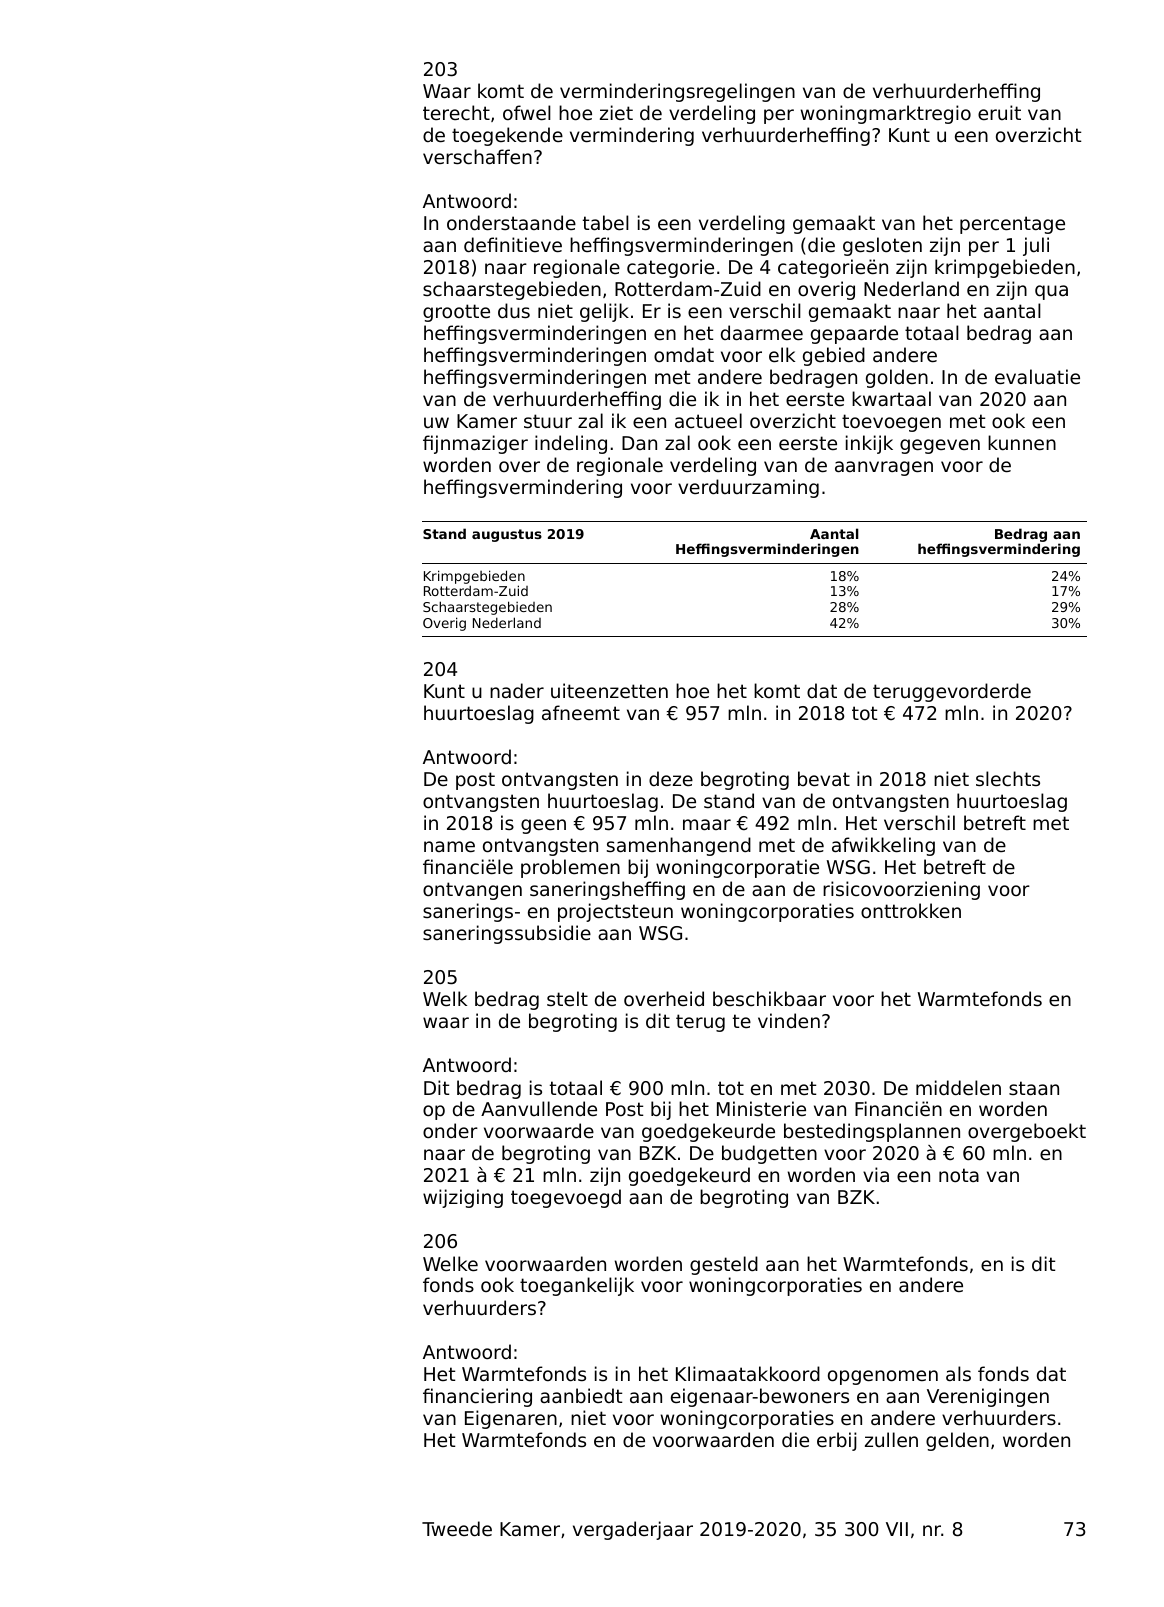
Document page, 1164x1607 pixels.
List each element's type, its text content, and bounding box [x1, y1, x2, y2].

table_cell 28% [644, 600, 865, 616]
table_cell Schaarstegebieden [422, 600, 644, 616]
text Antwoord: [422, 747, 1087, 769]
text Waar komt de verminderingsregelingen van de verhuurderheffing terecht, ofwel hoe ziet de verdeling per woningmarktregio eruit van de toegekende vermindering verhuurderheffing? Kunt u een overzicht verschaffen? [422, 81, 1087, 169]
text 204 [422, 659, 1087, 681]
table_cell 13% [644, 584, 865, 600]
text Welk bedrag stelt de overheid beschikbaar voor het Warmtefonds en waar in de begroting is dit terug te vinden? [422, 989, 1087, 1033]
table_header Bedrag aan heffingsvermindering [865, 522, 1087, 563]
table_cell 18% [644, 564, 865, 584]
text Antwoord: [422, 1342, 1087, 1363]
table_cell 30% [865, 616, 1087, 636]
text 205 [422, 967, 1087, 989]
text Kunt u nader uiteenzetten hoe het komt dat de teruggevorderde huurtoeslag afneemt van € 957 mln. in 2018 tot € 472 mln. in 2020? [422, 681, 1087, 725]
text Dit bedrag is totaal € 900 mln. tot en met 2030. De middelen staan op de Aanvullende Post bij het Ministerie van Financiën en worden onder voorwaarde van goedgekeurde bestedingsplannen overgeboekt naar de begroting van BZK. De budgetten voor 2020 à € 60 mln. en 2021 à € 21 mln. zijn goedgekeurd en worden via een nota van wijziging toegevoegd aan de begroting van BZK. [422, 1077, 1087, 1209]
table_header Aantal Heffingsverminderingen [644, 522, 865, 563]
table_cell 17% [865, 584, 1087, 600]
table_cell 29% [865, 600, 1087, 616]
text 203 [422, 59, 1087, 81]
table_cell Krimpgebieden [422, 564, 644, 584]
text De post ontvangsten in deze begroting bevat in 2018 niet slechts ontvangsten huurtoeslag. De stand van de ontvangsten huurtoeslag in 2018 is geen € 957 mln. maar € 492 mln. Het verschil betreft met name ontvangsten samenhangend met de afwikkeling van de financiële problemen bij woningcorporatie WSG. Het betreft de ontvangen saneringsheffing en de aan de risicovoorziening voor sanerings- en projectsteun woningcorporaties onttrokken saneringssubsidie aan WSG. [422, 769, 1087, 945]
text 206 [422, 1231, 1087, 1253]
text Antwoord: [422, 191, 1087, 213]
table_header Stand augustus 2019 [422, 522, 644, 563]
text Het Warmtefonds is in het Klimaatakkoord opgenomen als fonds dat financiering aanbiedt aan eigenaar-bewoners en aan Verenigingen van Eigenaren, niet voor woningcorporaties en andere verhuurders. Het Warmtefonds en de voorwaarden die erbij zullen gelden, worden [422, 1363, 1087, 1451]
text Welke voorwaarden worden gesteld aan het Warmtefonds, en is dit fonds ook toegankelijk voor woningcorporaties en andere verhuurders? [422, 1253, 1087, 1319]
table_cell Rotterdam-Zuid [422, 584, 644, 600]
table_cell 24% [865, 564, 1087, 584]
text Antwoord: [422, 1055, 1087, 1077]
table_cell 42% [644, 616, 865, 636]
text In onderstaande tabel is een verdeling gemaakt van het percentage aan definitieve heffingsverminderingen (die gesloten zijn per 1 juli 2018) naar regionale categorie. De 4 categorieën zijn krimpgebieden, schaarstegebieden, Rotterdam-Zuid en overig Nederland en zijn qua grootte dus niet gelijk. Er is een verschil gemaakt naar het aantal heffingsverminderingen en het daarmee gepaarde totaal bedrag aan heffingsverminderingen omdat voor elk gebied andere heffingsverminderingen met andere bedragen golden. In de evaluatie van de verhuurderheffing die ik in het eerste kwartaal van 2020 aan uw Kamer stuur zal ik een actueel overzicht toevoegen met ook een fijnmaziger indeling. Dan zal ook een eerste inkijk gegeven kunnen worden over de regionale verdeling van de aanvragen voor de heffingsvermindering voor verduurzaming. [422, 213, 1087, 499]
table_cell Overig Nederland [422, 616, 644, 636]
